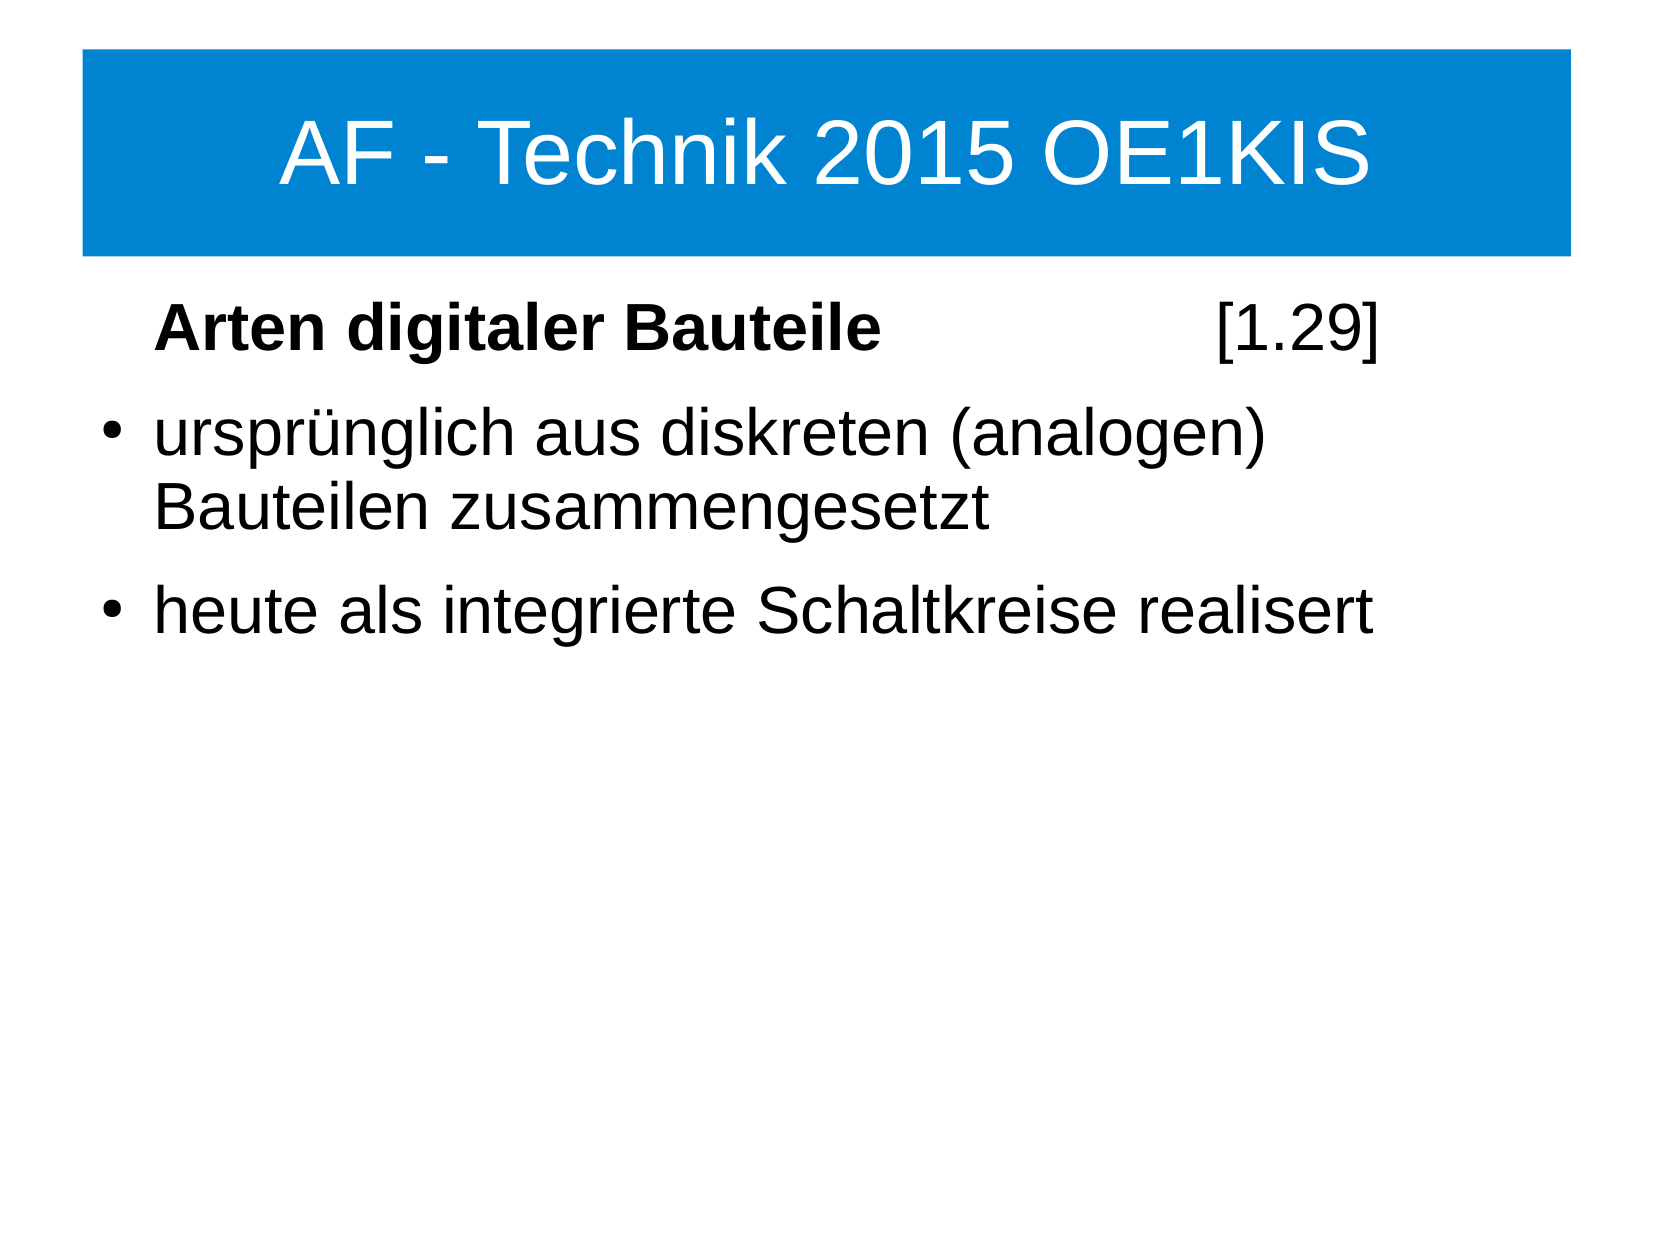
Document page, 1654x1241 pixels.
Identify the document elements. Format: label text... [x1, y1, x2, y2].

title AF - Technik 2015 OE1KIS [82, 49, 1571, 257]
list Arten digitaler Bauteile [1.29] ursprünglich aus diskreten (analogen) Bauteilen zusammengesetzt heute als integrierte Schaltkreise realisert [82, 290, 1571, 1010]
